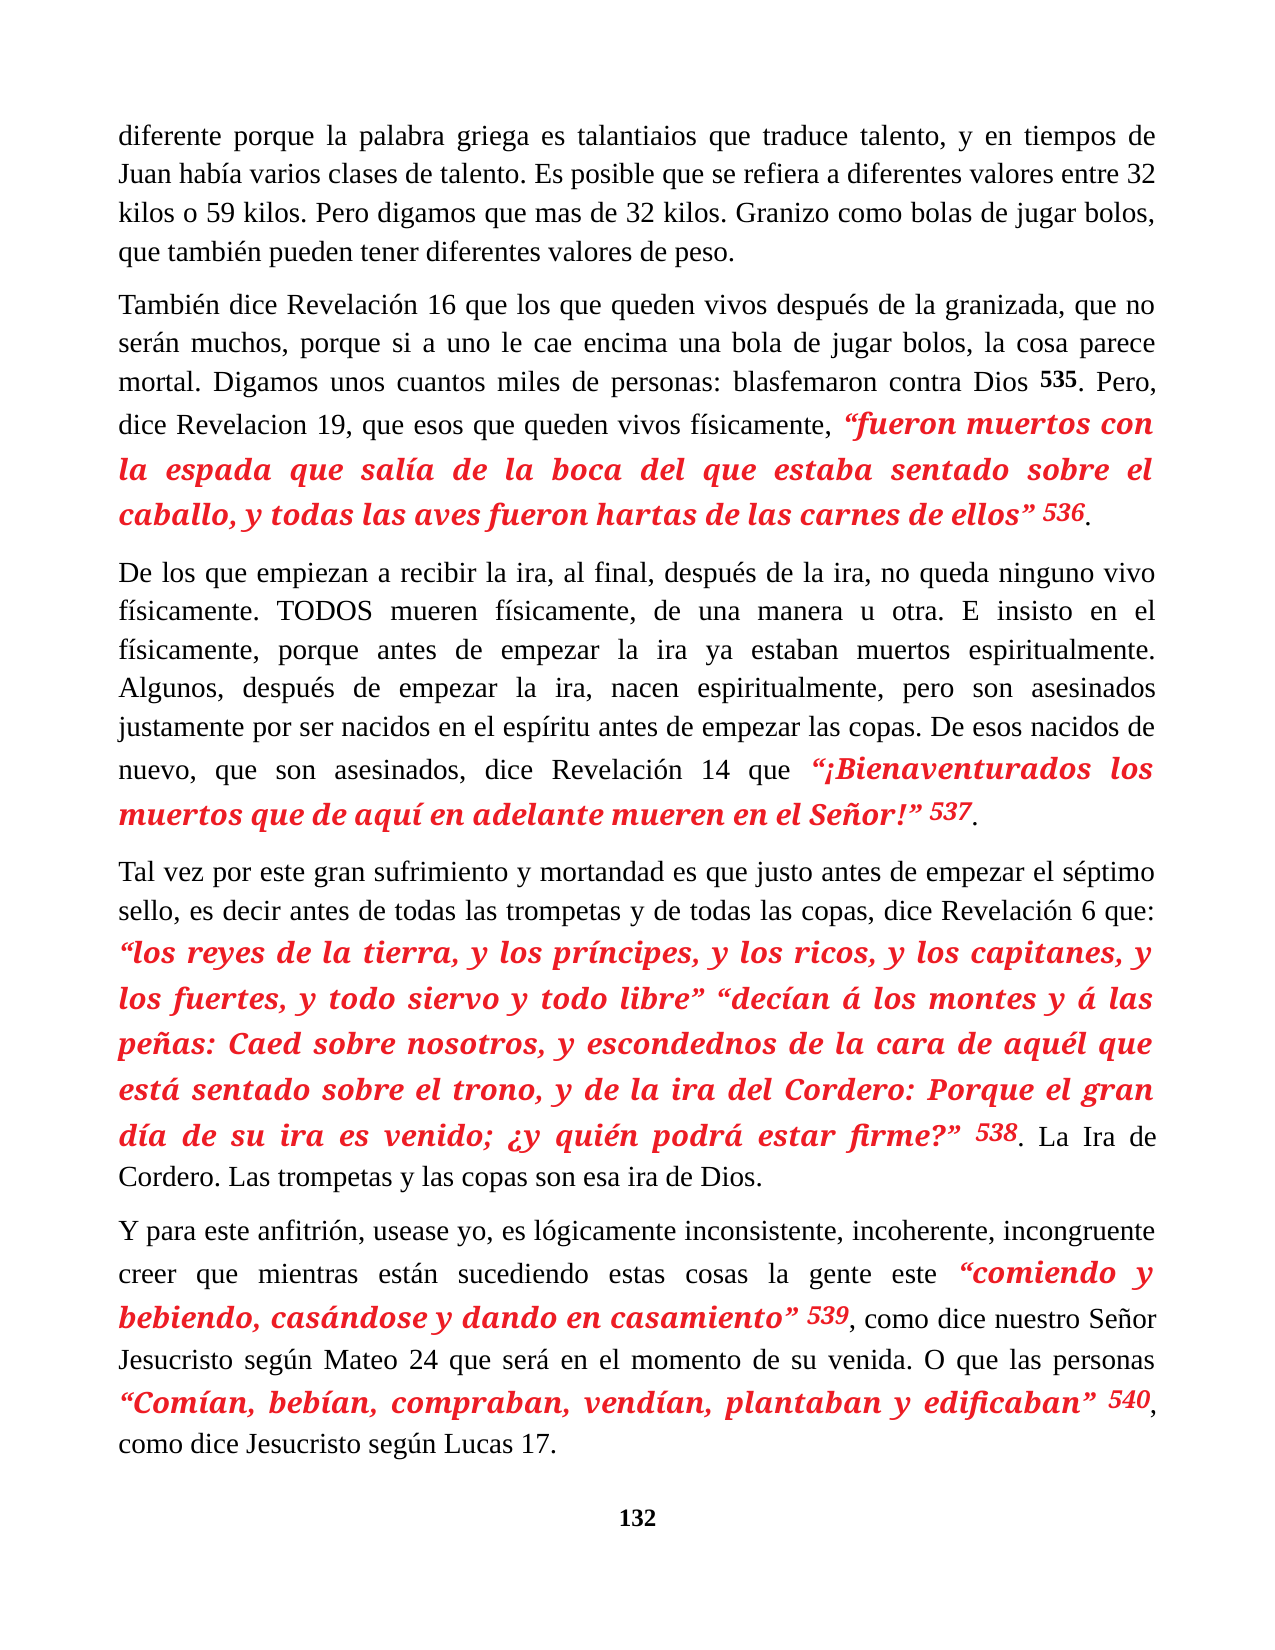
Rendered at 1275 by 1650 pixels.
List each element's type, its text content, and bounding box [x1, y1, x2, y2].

text diferente porque la palabra griega es talantiaios que traduce talento, y en tiempos de Juan había varios clases de talento. Es posible que se refiera a diferentes valores entre 32 kilos o 59 kilos. Pero digamos que mas de 32 kilos. Granizo como bolas de jugar bolos, que también pueden tener diferentes valores de peso. [118, 118, 1157, 267]
text Tal vez por este gran sufrimiento y mortandad es que justo antes de empezar el séptimo sello, es decir antes de todas las trompetas y de todas las copas, dice Revelación 6 que: “los reyes de la tierra, y los príncipes, y los ricos, y los capitanes, y los fuertes, y todo siervo y todo libre” “decían á los montes y á las peñas: Caed sobre nosotros, y escondednos de la cara de aquél que está sentado sobre el trono, y de la ira del Cordero: Porque el gran día de su ira es venido; ¿y quién podrá estar firme?” . La Ira de Cordero. Las trompetas y las copas son esa ira de Dios. [118, 854, 1157, 1193]
text De los que empiezan a recibir la ira, al final, después de la ira, no queda ninguno vivo físicamente. TODOS mueren físicamente, de una manera u otra. E insisto en el físicamente, porque antes de empezar la ira ya estaban muertos espiritualmente. Algunos, después de empezar la ira, nacen espiritualmente, pero son asesinados justamente por ser nacidos en el espíritu antes de empezar las copas. De esos nacidos de nuevo, que son asesinados, dice Revelación 14 que “¡Bienaventurados los muertos que de aquí en adelante mueren en el Señor!” . [118, 555, 1157, 834]
text También dice Revelación 16 que los que queden vivos después de la granizada, que no serán muchos, porque si a uno le cae encima una bola de jugar bolos, la cosa parece mortal. Digamos unos cuantos miles de personas: blasfemaron contra Dios . Pero, dice Revelacion 19, que esos que queden vivos físicamente, “fueron muertos con la espada que salía de la boca del que estaba sentado sobre el caballo, y todas las aves fueron hartas de las carnes de ellos” . [118, 287, 1157, 534]
text Y para este anfitrión, usease yo, es lógicamente inconsistente, incoherente, incongruente creer que mientras están sucediendo estas cosas la gente este “comiendo y bebiendo, casándose y dando en casamiento” , como dice nuestro Señor Jesucristo según Mateo 24 que será en el momento de su venida. O que las personas “Comían, bebían, compraban, vendían, plantaban y edificaban” , como dice Jesucristo según Lucas 17. [118, 1213, 1157, 1460]
